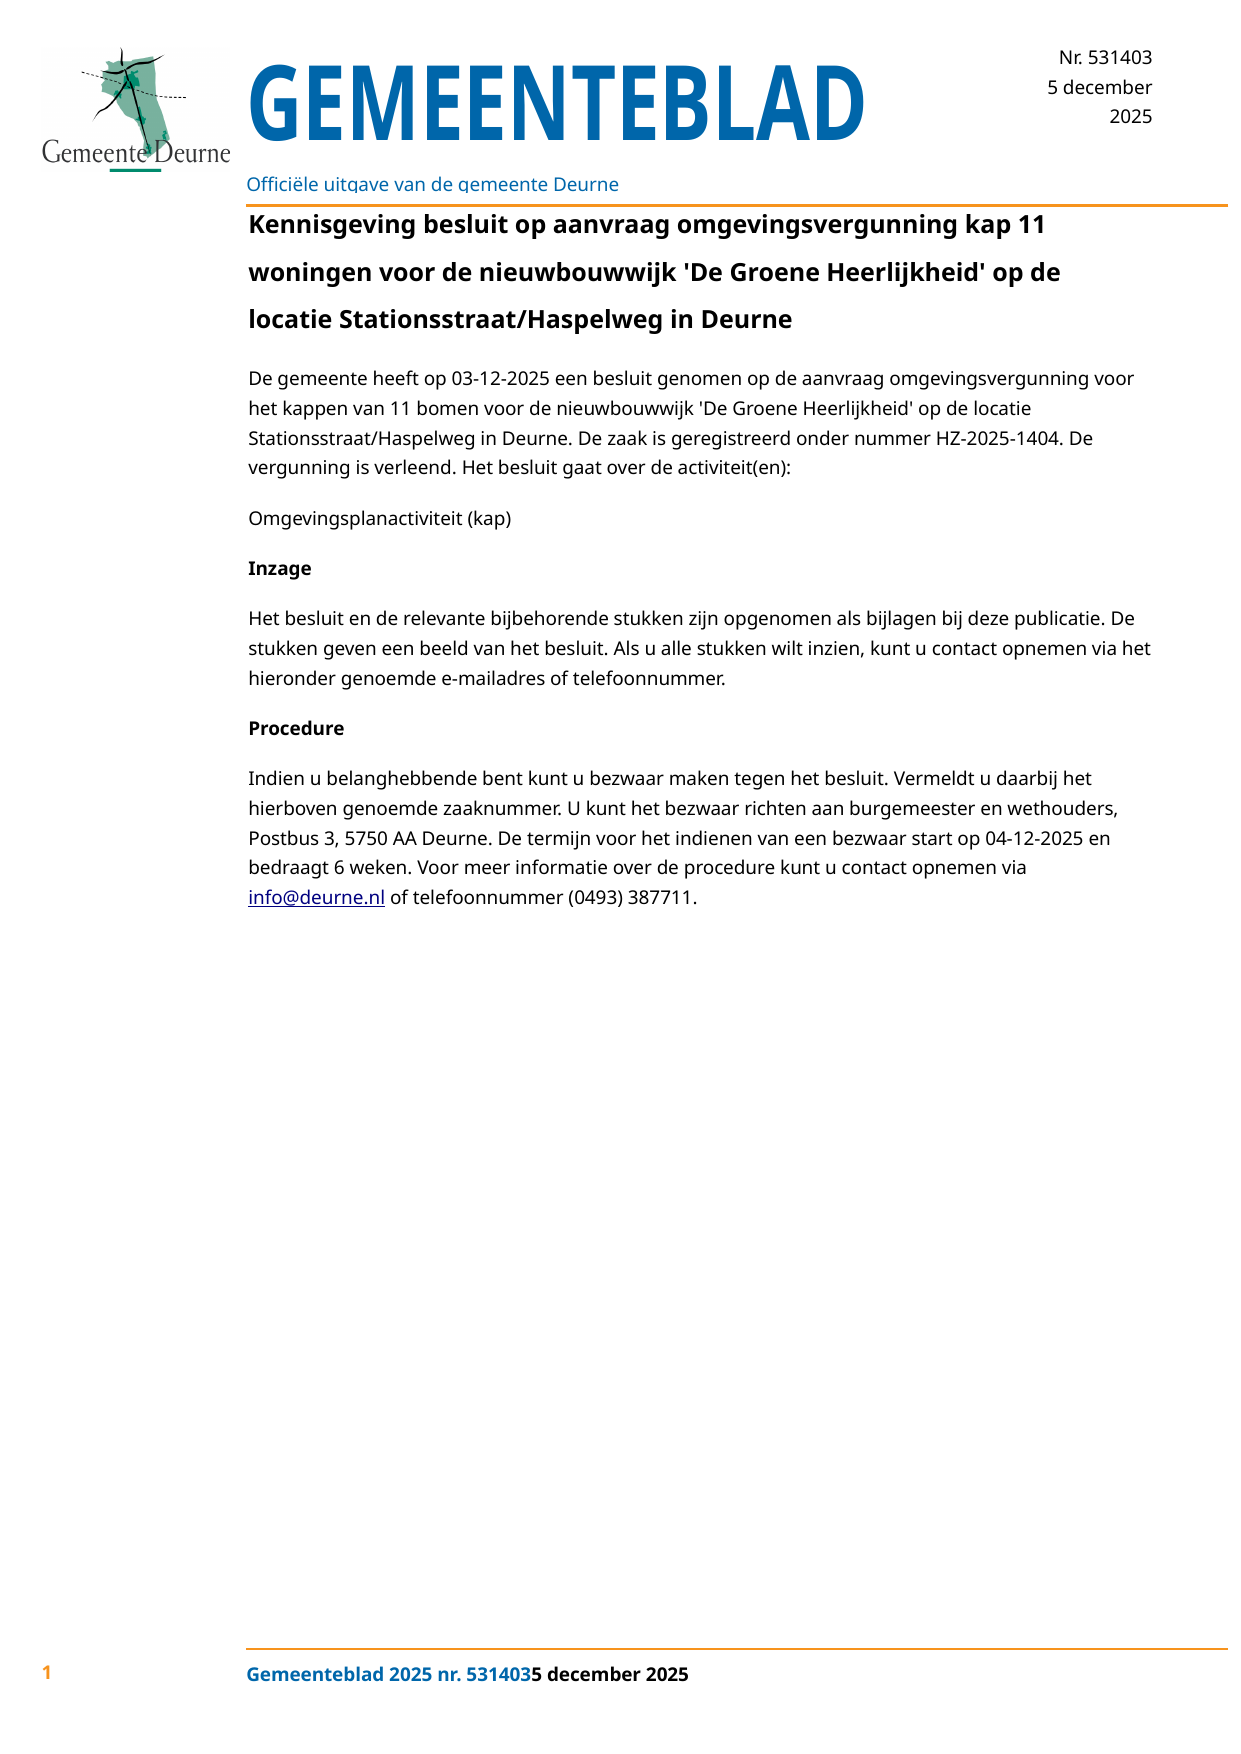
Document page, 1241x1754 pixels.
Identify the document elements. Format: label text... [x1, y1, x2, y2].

text Kennisgeving besluit op aanvraag omgevingsvergunning kap 11 woningen voor de nieuwbouwwijk 'De Groene Heerlijkheid' op de locatie Stationsstraat/Haspelweg in Deurne [248, 207, 1152, 336]
text Omgevingsplanactiviteit (kap) [248, 505, 1152, 530]
text Het besluit en de relevante bijbehorende stukken zijn opgenomen als bijlagen bij deze publicatie. De stukken geven een beeld van het besluit. Als u alle stukken wilt inzien, kunt u contact opnemen via het hieronder genoemde e-mailadres of telefoonnummer. [248, 606, 1152, 690]
text Inzage [248, 555, 1152, 581]
text Indien u belanghebbende bent kunt u bezwaar maken tegen het besluit. Vermeldt u daarbij het hierboven genoemde zaaknummer. U kunt het bezwaar richten aan burgemeester en wethouders, Postbus 3, 5750 AA Deurne. De termijn voor het indienen van een bezwaar start op 04-12-2025 en bedraagt 6 weken. Voor meer informatie over de procedure kunt u contact opnemen via info@deurne.nl of telefoonnummer (0493) 387711. [248, 766, 1152, 909]
text Procedure [248, 715, 1152, 741]
text De gemeente heeft op 03-12-2025 een besluit genomen op de aanvraag omgevingsvergunning voor het kappen van 11 bomen voor de nieuwbouwwijk 'De Groene Heerlijkheid' op de locatie Stationsstraat/Haspelweg in Deurne. De zaak is geregistreerd onder nummer HZ-2025-1404. De vergunning is verleend. Het besluit gaat over de activiteit(en): [248, 366, 1152, 480]
picture [41, 47, 231, 172]
